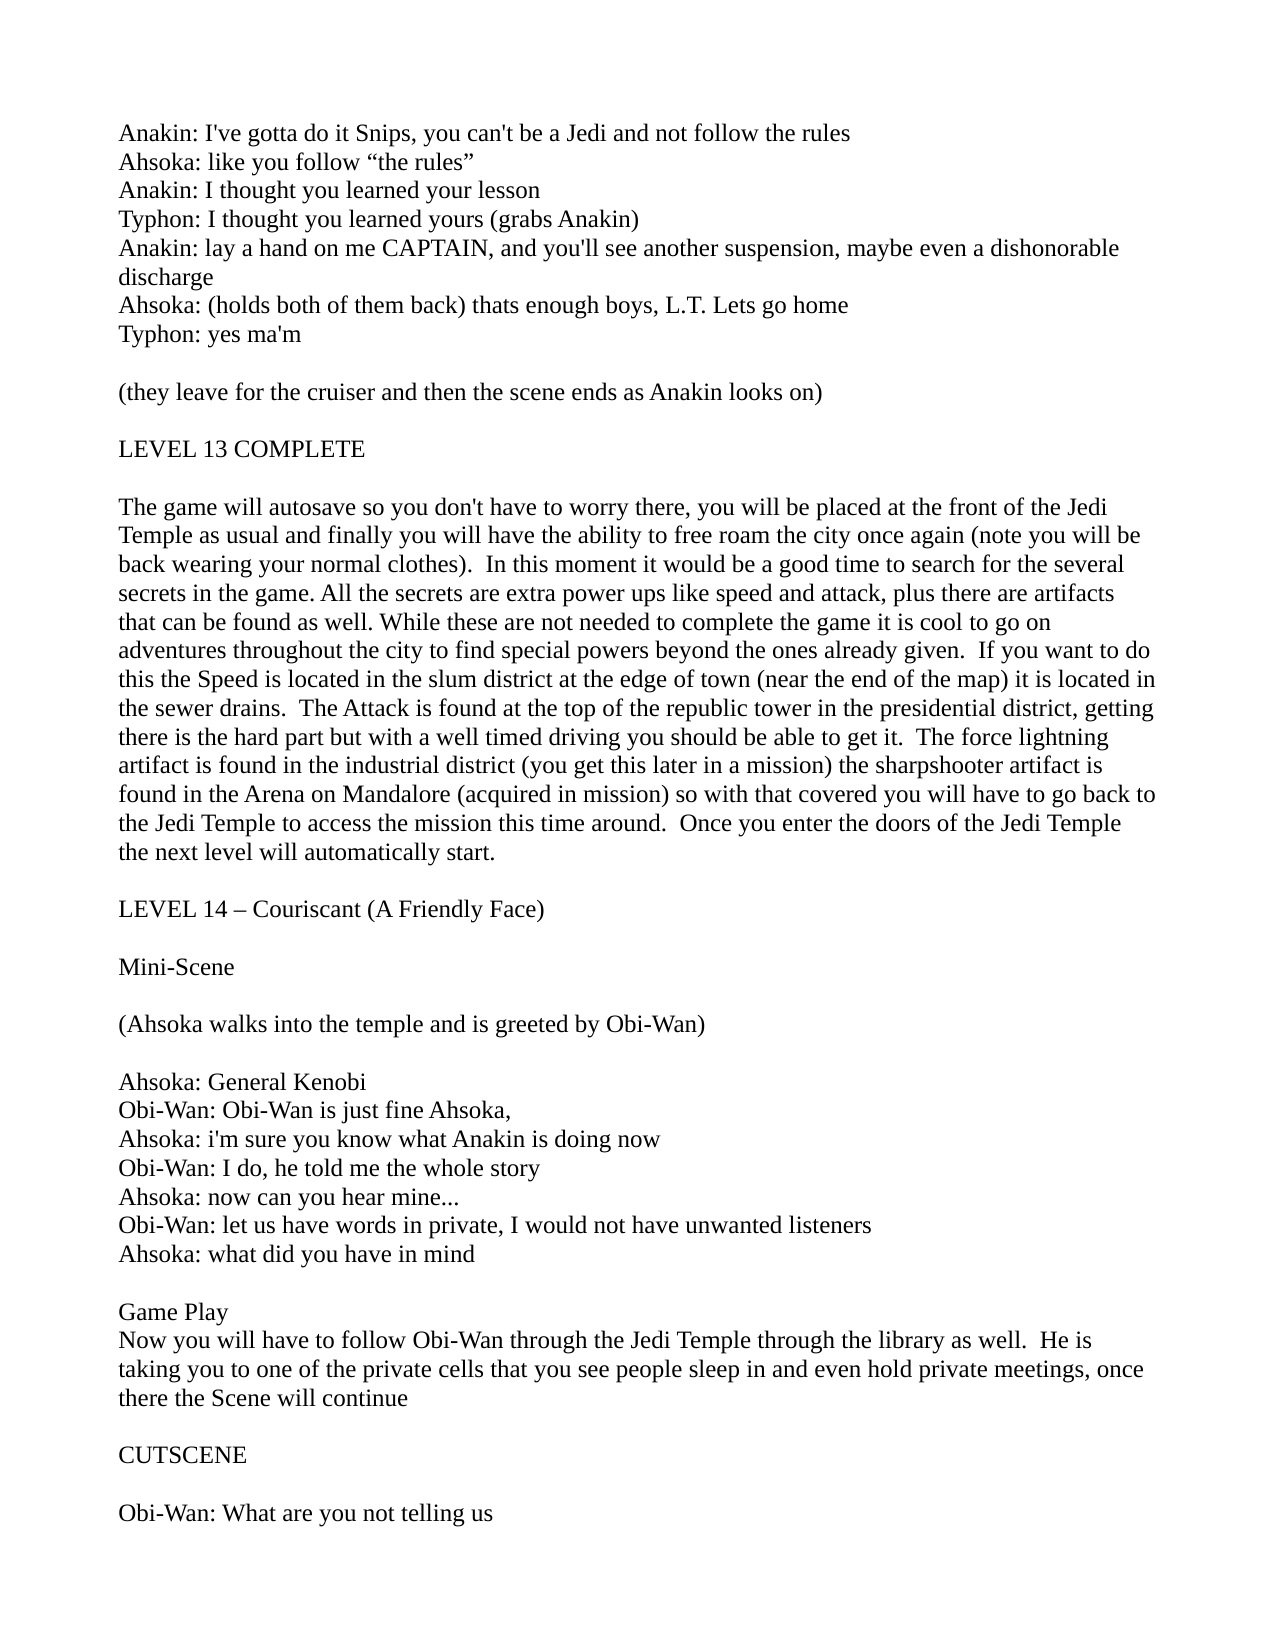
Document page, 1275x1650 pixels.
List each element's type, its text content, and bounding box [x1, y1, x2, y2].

text The game will autosave so you don't have to worry there, you will be placed at the front of the Jedi Temple as usual and finally you will have the ability to free roam the city once again (note you will be back wearing your normal clothes). In this moment it would be a good time to search for the several secrets in the game. All the secrets are extra power ups like speed and attack, plus there are artifacts that can be found as well. While these are not needed to complete the game it is cool to go on adventures throughout the city to find special powers beyond the ones already given. If you want to do this the Speed is located in the slum district at the edge of town (near the end of the map) it is located in the sewer drains. The Attack is found at the top of the republic tower in the presidential district, getting there is the hard part but with a well timed driving you should be able to get it. The force lightning artifact is found in the industrial district (you get this later in a mission) the sharpshooter artifact is found in the Arena on Mandalore (acquired in mission) so with that covered you will have to go back to the Jedi Temple to access the mission this time around. Once you enter the doors of the Jedi Temple the next level will automatically start. [118, 492, 1157, 866]
text LEVEL 13 COMPLETE [118, 434, 1157, 463]
text (Ahsoka walks into the temple and is greeted by Obi-Wan) [118, 1009, 1157, 1038]
text LEVEL 14 – Couriscant (A Friendly Face) [118, 894, 1157, 923]
text CUTSCENE [118, 1441, 1157, 1469]
text (they leave for the cruiser and then the scene ends as Anakin looks on) [118, 377, 1157, 406]
text Game Play [118, 1297, 1157, 1326]
text Obi-Wan: I do, he told me the whole story [118, 1153, 1157, 1182]
text Ahsoka: (holds both of them back) thats enough boys, L.T. Lets go home [118, 291, 1157, 319]
text Typhon: yes ma'm [118, 319, 1157, 348]
text Mini-Scene [118, 952, 1157, 981]
text Obi-Wan: let us have words in private, I would not have unwanted listeners [118, 1211, 1157, 1239]
text Now you will have to follow Obi-Wan through the Jedi Temple through the library as well. He is taking you to one of the private cells that you see people sleep in and even hold private meetings, once there the Scene will continue [118, 1326, 1157, 1412]
text Obi-Wan: What are you not telling us [118, 1498, 1157, 1527]
text Ahsoka: i'm sure you know what Anakin is doing now [118, 1124, 1157, 1153]
text Obi-Wan: Obi-Wan is just fine Ahsoka, [118, 1096, 1157, 1124]
text Ahsoka: General Kenobi [118, 1067, 1157, 1096]
text Typhon: I thought you learned yours (grabs Anakin) [118, 204, 1157, 233]
text Anakin: I've gotta do it Snips, you can't be a Jedi and not follow the rules [118, 118, 1157, 147]
text Anakin: lay a hand on me CAPTAIN, and you'll see another suspension, maybe even a dishonorable discharge [118, 233, 1157, 291]
text Ahsoka: like you follow “the rules” [118, 147, 1157, 176]
text Anakin: I thought you learned your lesson [118, 176, 1157, 204]
text Ahsoka: now can you hear mine... [118, 1182, 1157, 1211]
text Ahsoka: what did you have in mind [118, 1239, 1157, 1268]
